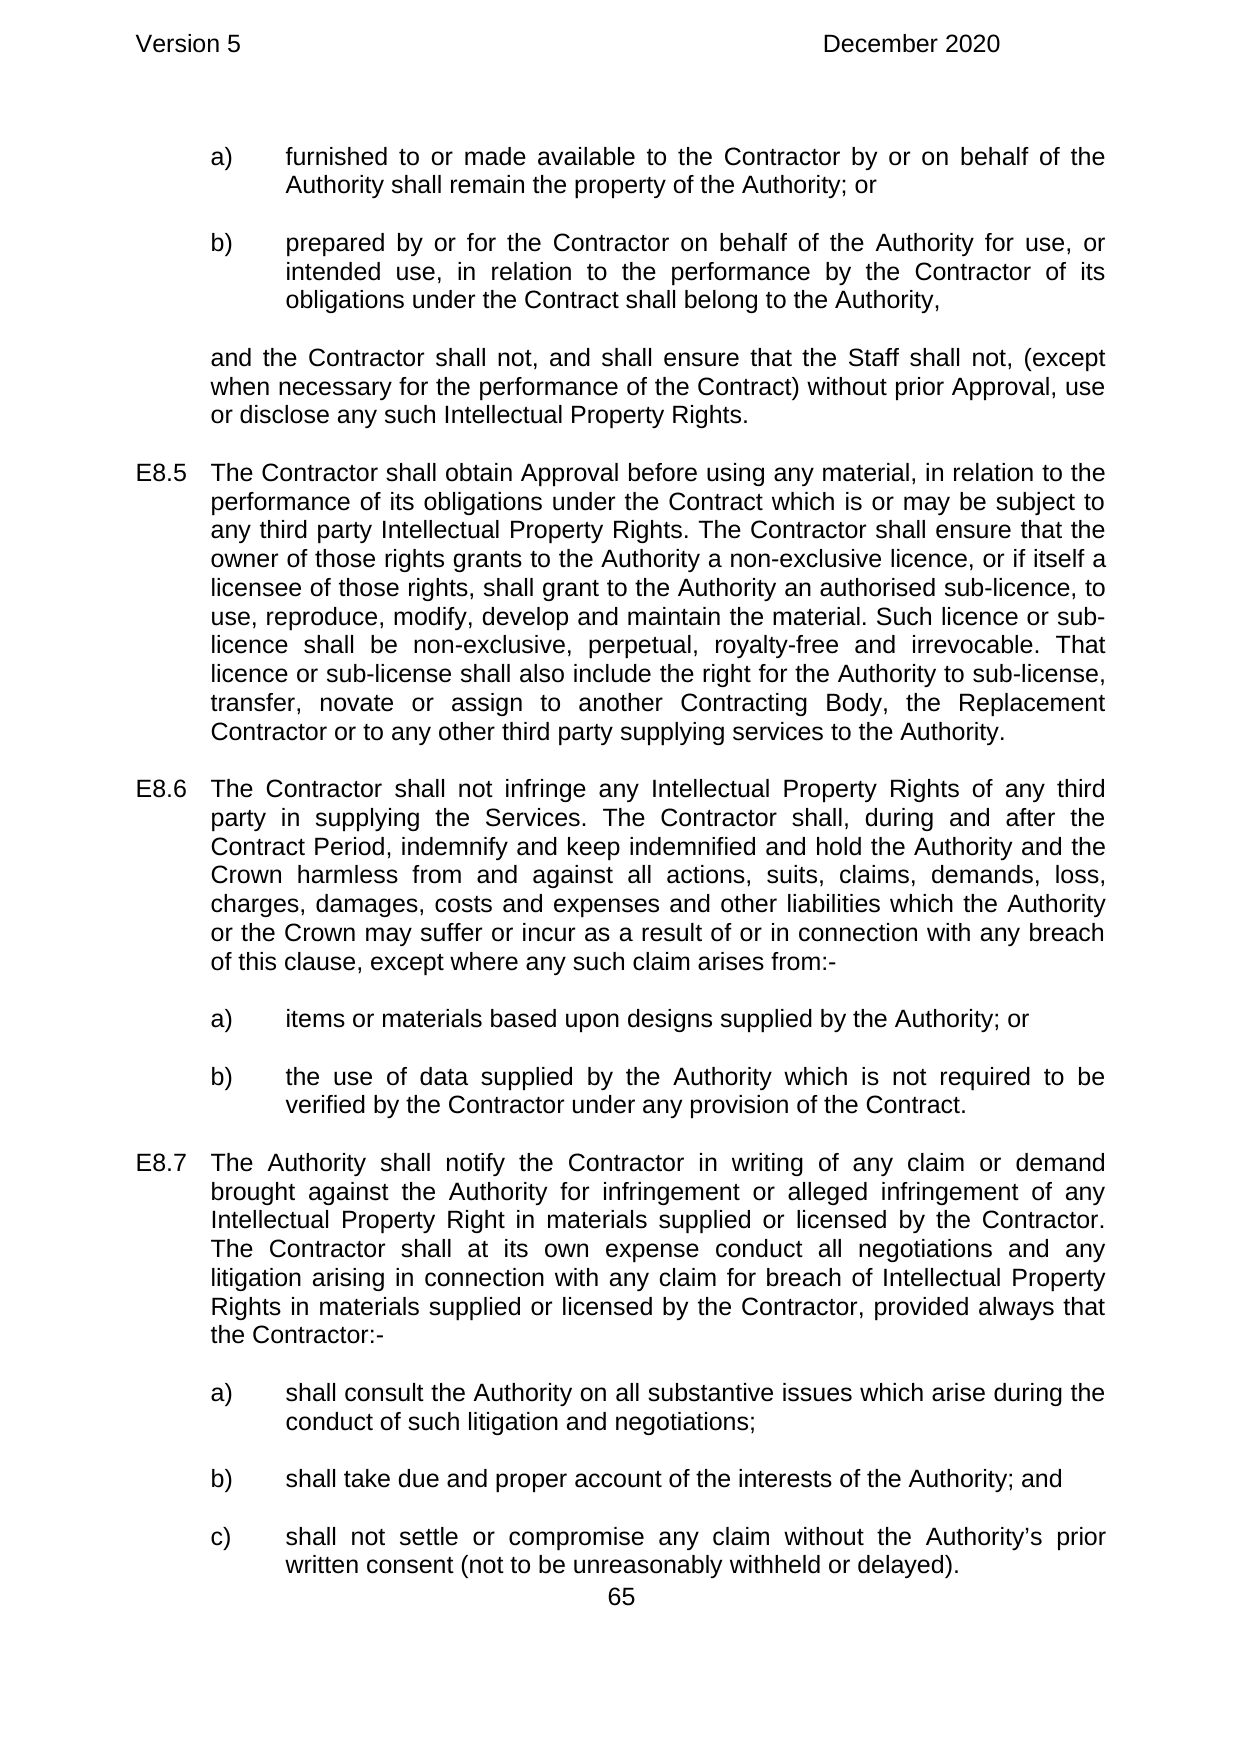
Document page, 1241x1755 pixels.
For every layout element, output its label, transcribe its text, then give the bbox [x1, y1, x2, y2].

text b) the use of data supplied by the Authority which is not required to be verified by the Contractor under any provision of the Contract. [210, 1062, 1107, 1119]
text a) furnished to or made available to the Contractor by or on behalf of the Authority shall remain the property of the Authority; or [210, 142, 1107, 199]
text and the Contractor shall not, and shall ensure that the Staff shall not, (except when necessary for the performance of the Contract) without prior Approval, use or disclose any such Intellectual Property Rights. [210, 343, 1107, 429]
text a) shall consult the Authority on all substantive issues which arise during the conduct of such litigation and negotiations; [210, 1378, 1107, 1435]
text c) shall not settle or compromise any claim without the Authority’s prior written consent (not to be unreasonably withheld or delayed). [210, 1522, 1107, 1579]
text E8.5 The Contractor shall obtain Approval before using any material, in relation to the performance of its obligations under the Contract which is or may be subject to any third party Intellectual Property Rights. The Contractor shall ensure that the owner of those rights grants to the Authority a non-exclusive licence, or if itself a licensee of those rights, shall grant to the Authority an authorised sub-licence, to use, reproduce, modify, develop and maintain the material. Such licence or sub-licence shall be non-exclusive, perpetual, royalty-free and irrevocable. That licence or sub-license shall also include the right for the Authority to sub-license, transfer, novate or assign to another Contracting Body, the Replacement Contractor or to any other third party supplying services to the Authority. [135, 458, 1107, 745]
text b) shall take due and proper account of the interests of the Authority; and [210, 1464, 1107, 1493]
text E8.6 The Contractor shall not infringe any Intellectual Property Rights of any third party in supplying the Services. The Contractor shall, during and after the Contract Period, indemnify and keep indemnified and hold the Authority and the Crown harmless from and against all actions, suits, claims, demands, loss, charges, damages, costs and expenses and other liabilities which the Authority or the Crown may suffer or incur as a result of or in connection with any breach of this clause, except where any such claim arises from:- [135, 774, 1107, 975]
text E8.7 The Authority shall notify the Contractor in writing of any claim or demand brought against the Authority for infringement or alleged infringement of any Intellectual Property Right in materials supplied or licensed by the Contractor. The Contractor shall at its own expense conduct all negotiations and any litigation arising in connection with any claim for breach of Intellectual Property Rights in materials supplied or licensed by the Contractor, provided always that the Contractor:- [135, 1148, 1107, 1349]
text a) items or materials based upon designs supplied by the Authority; or [210, 1004, 1107, 1033]
text b) prepared by or for the Contractor on behalf of the Authority for use, or intended use, in relation to the performance by the Contractor of its obligations under the Contract shall belong to the Authority, [210, 228, 1107, 314]
